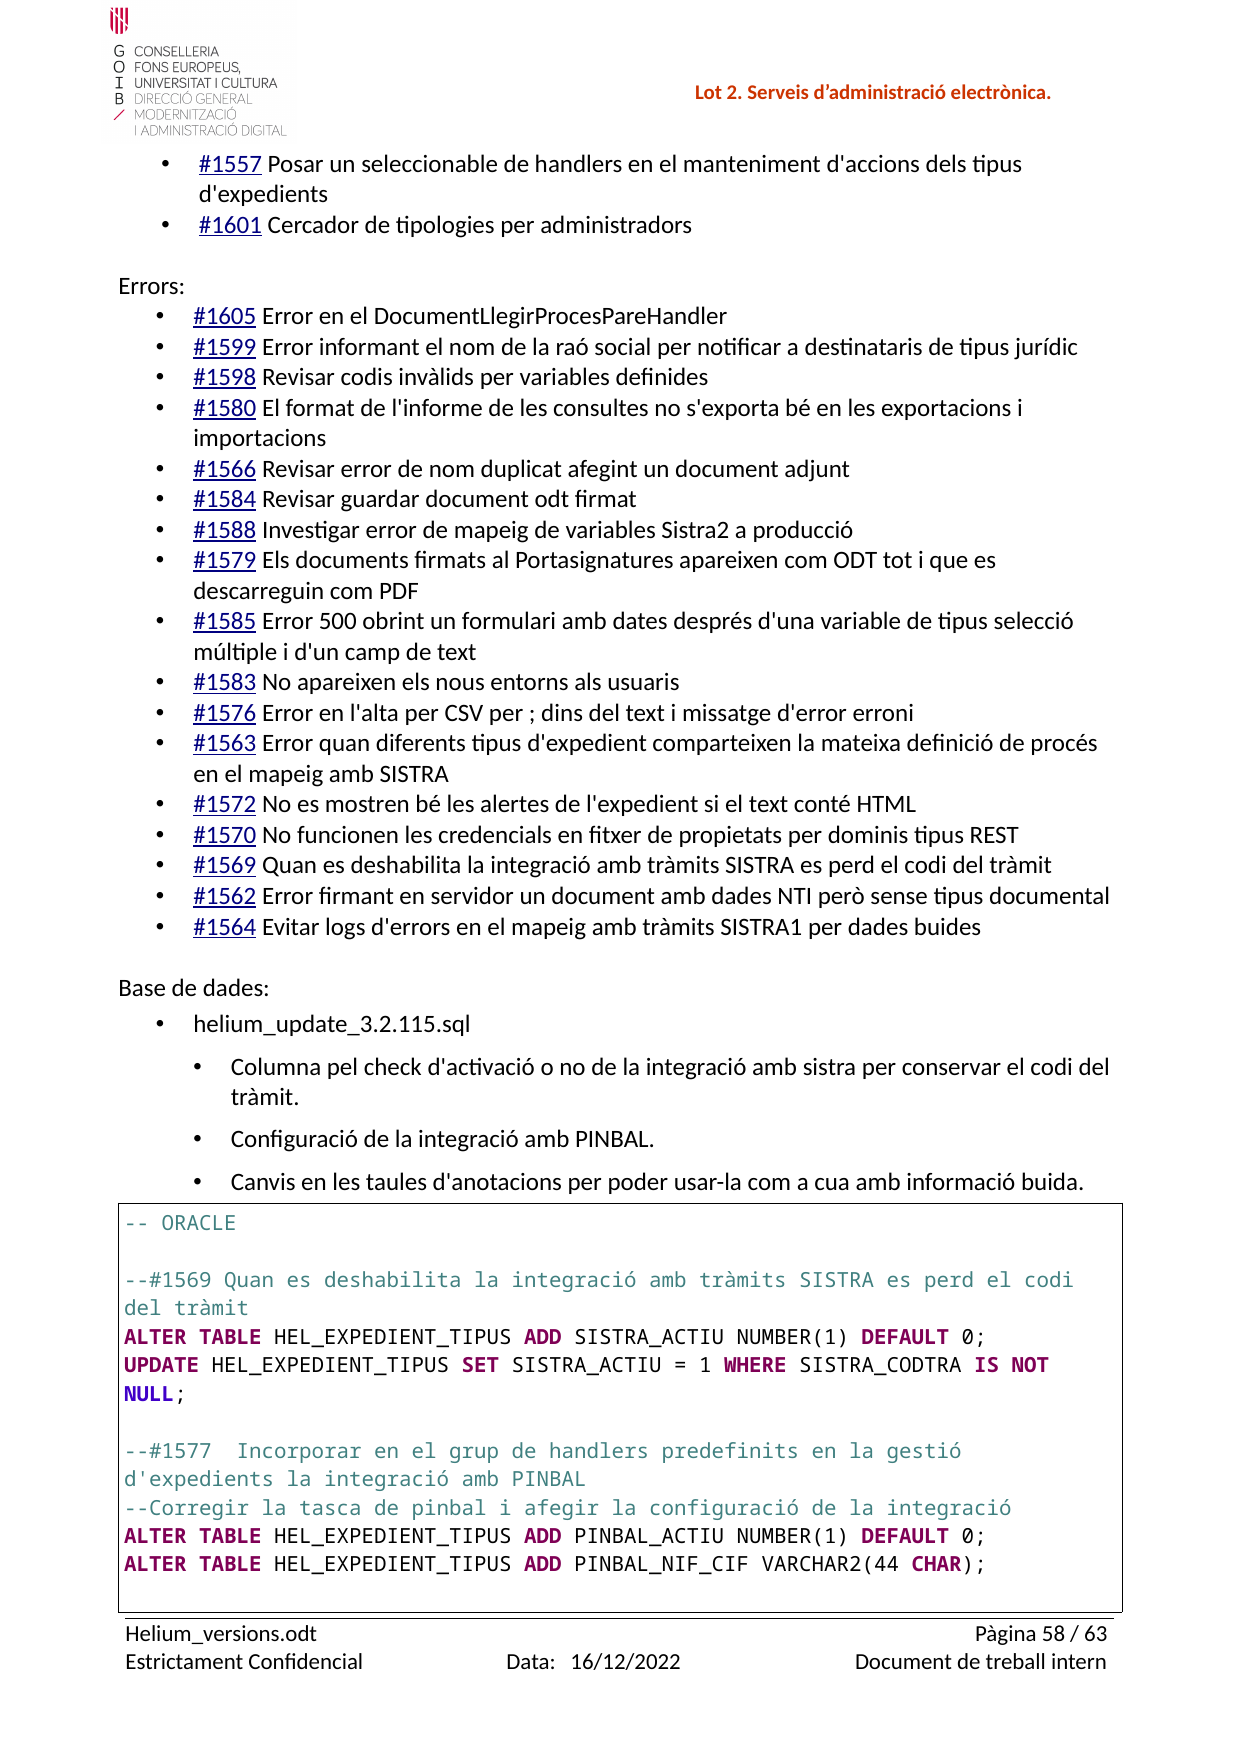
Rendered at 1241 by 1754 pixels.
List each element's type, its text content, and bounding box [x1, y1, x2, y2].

list Columna pel check d'activació o no de la integració amb sistra per conservar el codi del tràmit. [193, 1051, 1122, 1112]
list #1562 Error firmant en servidor un document amb dades NTI però sense tipus documental [156, 880, 1122, 911]
list #1569 Quan es deshabilita la integració amb tràmits SISTRA es perd el codi del tràmit [156, 850, 1122, 880]
list #1566 Revisar error de nom duplicat afegint un document adjunt [156, 453, 1122, 483]
list #1580 El format de l'informe de les consultes no s'exporta bé en les exportacions i importacions [156, 392, 1122, 453]
picture [100, 0, 297, 144]
list Configuració de la integració amb PINBAL. [193, 1123, 1122, 1154]
list #1599 Error informant el nom de la raó social per notificar a destinataris de tipus jurídic [156, 331, 1122, 361]
list #1570 No funcionen les credencials en fitxer de propietats per dominis tipus REST [156, 819, 1122, 850]
text Base de dades: [118, 972, 1122, 1002]
list #1585 Error 500 obrint un formulari amb dates després d'una variable de tipus selecció múltiple i d'un camp de text [156, 606, 1122, 667]
list #1584 Revisar guardar document odt firmat [156, 483, 1122, 514]
table_header -- ORACLE --#1569 Quan es deshabilita la integració amb tràmits SISTRA es perd el codi del tràmit ALTER TABLE HEL_EXPEDIENT_TIPUS ADD SISTRA_ACTIU NUMBER(1) DEFAULT 0; UPDATE HEL_EXPEDIENT_TIPUS SET SISTRA_ACTIU = 1 WHERE SISTRA_CODTRA IS NOT NULL; --#1577 Incorporar en el grup de handlers predefinits en la gestió d'expedients la integració amb PINBAL --Corregir la tasca de pinbal i afegir la configuració de la integració ALTER TABLE HEL_EXPEDIENT_TIPUS ADD PINBAL_ACTIU NUMBER(1) DEFAULT 0; ALTER TABLE HEL_EXPEDIENT_TIPUS ADD PINBAL_NIF_CIF VARCHAR2(44 CHAR); [119, 1204, 1122, 1612]
list #1576 Error en l'alta per CSV per ; dins del text i missatge d'error erroni [156, 697, 1122, 728]
list #1605 Error en el DocumentLlegirProcesPareHandler [156, 300, 1122, 331]
list #1583 No apareixen els nous entorns als usuaris [156, 667, 1122, 697]
list #1598 Revisar codis invàlids per variables definides [156, 361, 1122, 392]
list #1564 Evitar logs d'errors en el mapeig amb tràmits SISTRA1 per dades buides [156, 911, 1122, 941]
list #1588 Investigar error de mapeig de variables Sistra2 a producció [156, 514, 1122, 544]
text Errors: [118, 270, 1122, 300]
list #1563 Error quan diferents tipus d'expedient comparteixen la mateixa definició de procés en el mapeig amb SISTRA [156, 728, 1122, 789]
list #1557 Posar un seleccionable de handlers en el manteniment d'accions dels tipus d'expedients [161, 148, 1122, 209]
list helium_update_3.2.115.sql [156, 1008, 1122, 1039]
list #1572 No es mostren bé les alertes de l'expedient si el text conté HTML [156, 789, 1122, 819]
list Canvis en les taules d'anotacions per poder usar-la com a cua amb informació buida. [193, 1166, 1122, 1196]
list #1601 Cercador de tipologies per administradors [161, 209, 1122, 239]
list #1579 Els documents firmats al Portasignatures apareixen com ODT tot i que es descarreguin com PDF [156, 544, 1122, 606]
